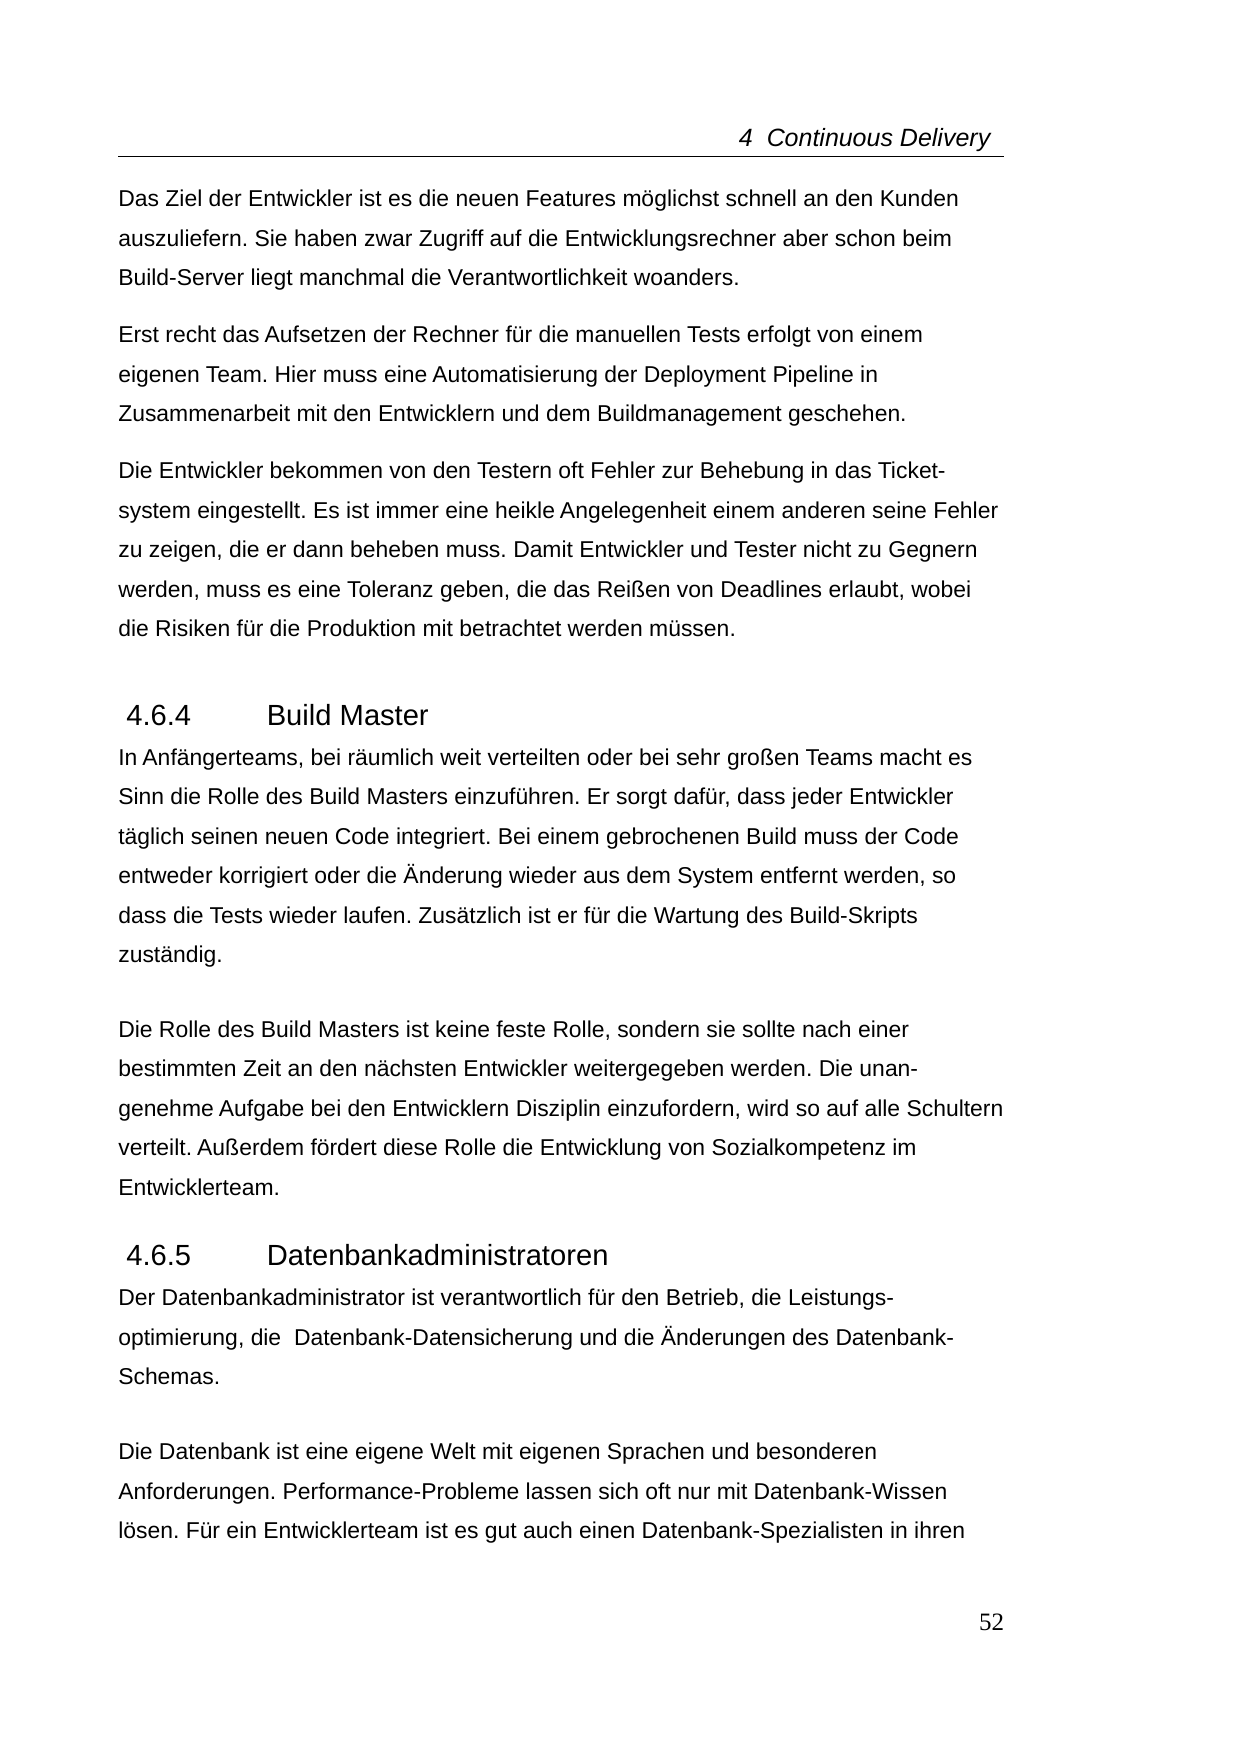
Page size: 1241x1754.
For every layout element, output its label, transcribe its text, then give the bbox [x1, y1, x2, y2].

text Das Ziel der Entwickler ist es die neuen Features möglichst schnell an den Kunden auszuliefern. Sie haben zwar Zugriff auf die Entwicklungsrechner aber schon beim Build-Server liegt manchmal die Verantwortlichkeit woanders. [118, 185, 1004, 291]
text Der Datenbankadministrator ist verantwortlich für den Betrieb, die Leistungs-optimierung, die Datenbank-Datensicherung und die Änderungen des Datenbank-Schemas. [118, 1284, 1004, 1390]
text Die Datenbank ist eine eigene Welt mit eigenen Sprachen und besonderen Anforderungen. Performance-Probleme lassen sich oft nur mit Datenbank-Wissen lösen. Für ein Entwicklerteam ist es gut auch einen Datenbank-Spezialisten in ihren [118, 1438, 1004, 1543]
subtitle Build Master [118, 698, 1004, 731]
text In Anfängerteams, bei räumlich weit verteilten oder bei sehr großen Teams macht es Sinn die Rolle des Build Masters einzuführen. Er sorgt dafür, dass jeder Entwickler täglich seinen neuen Code integriert. Bei einem gebrochenen Build muss der Code entweder korrigiert oder die Änderung wieder aus dem System entfernt werden, so dass die Tests wieder laufen. Zusätzlich ist er für die Wartung des Build-Skripts zuständig. [118, 744, 1004, 967]
text Die Entwickler bekommen von den Testern oft Fehler zur Behebung in das Ticket-system eingestellt. Es ist immer eine heikle Angelegenheit einem anderen seine Fehler zu zeigen, die er dann beheben muss. Damit Entwickler und Tester nicht zu Gegnern werden, muss es eine Toleranz geben, die das Reißen von Deadlines erlaubt, wobei die Risiken für die Produktion mit betrachtet werden müssen. [118, 457, 1004, 642]
text Die Rolle des Build Masters ist keine feste Rolle, sondern sie sollte nach einer bestimmten Zeit an den nächsten Entwickler weitergegeben werden. Die unan-genehme Aufgabe bei den Entwicklern Disziplin einzufordern, wird so auf alle Schultern verteilt. Außerdem fördert diese Rolle die Entwicklung von Sozialkompetenz im Entwicklerteam. [118, 1016, 1004, 1200]
text Erst recht das Aufsetzen der Rechner für die manuellen Tests erfolgt von einem eigenen Team. Hier muss eine Automatisierung der Deployment Pipeline in Zusammenarbeit mit den Entwicklern und dem Buildmanagement geschehen. [118, 321, 1004, 427]
subtitle Datenbankadministratoren [118, 1238, 1004, 1272]
